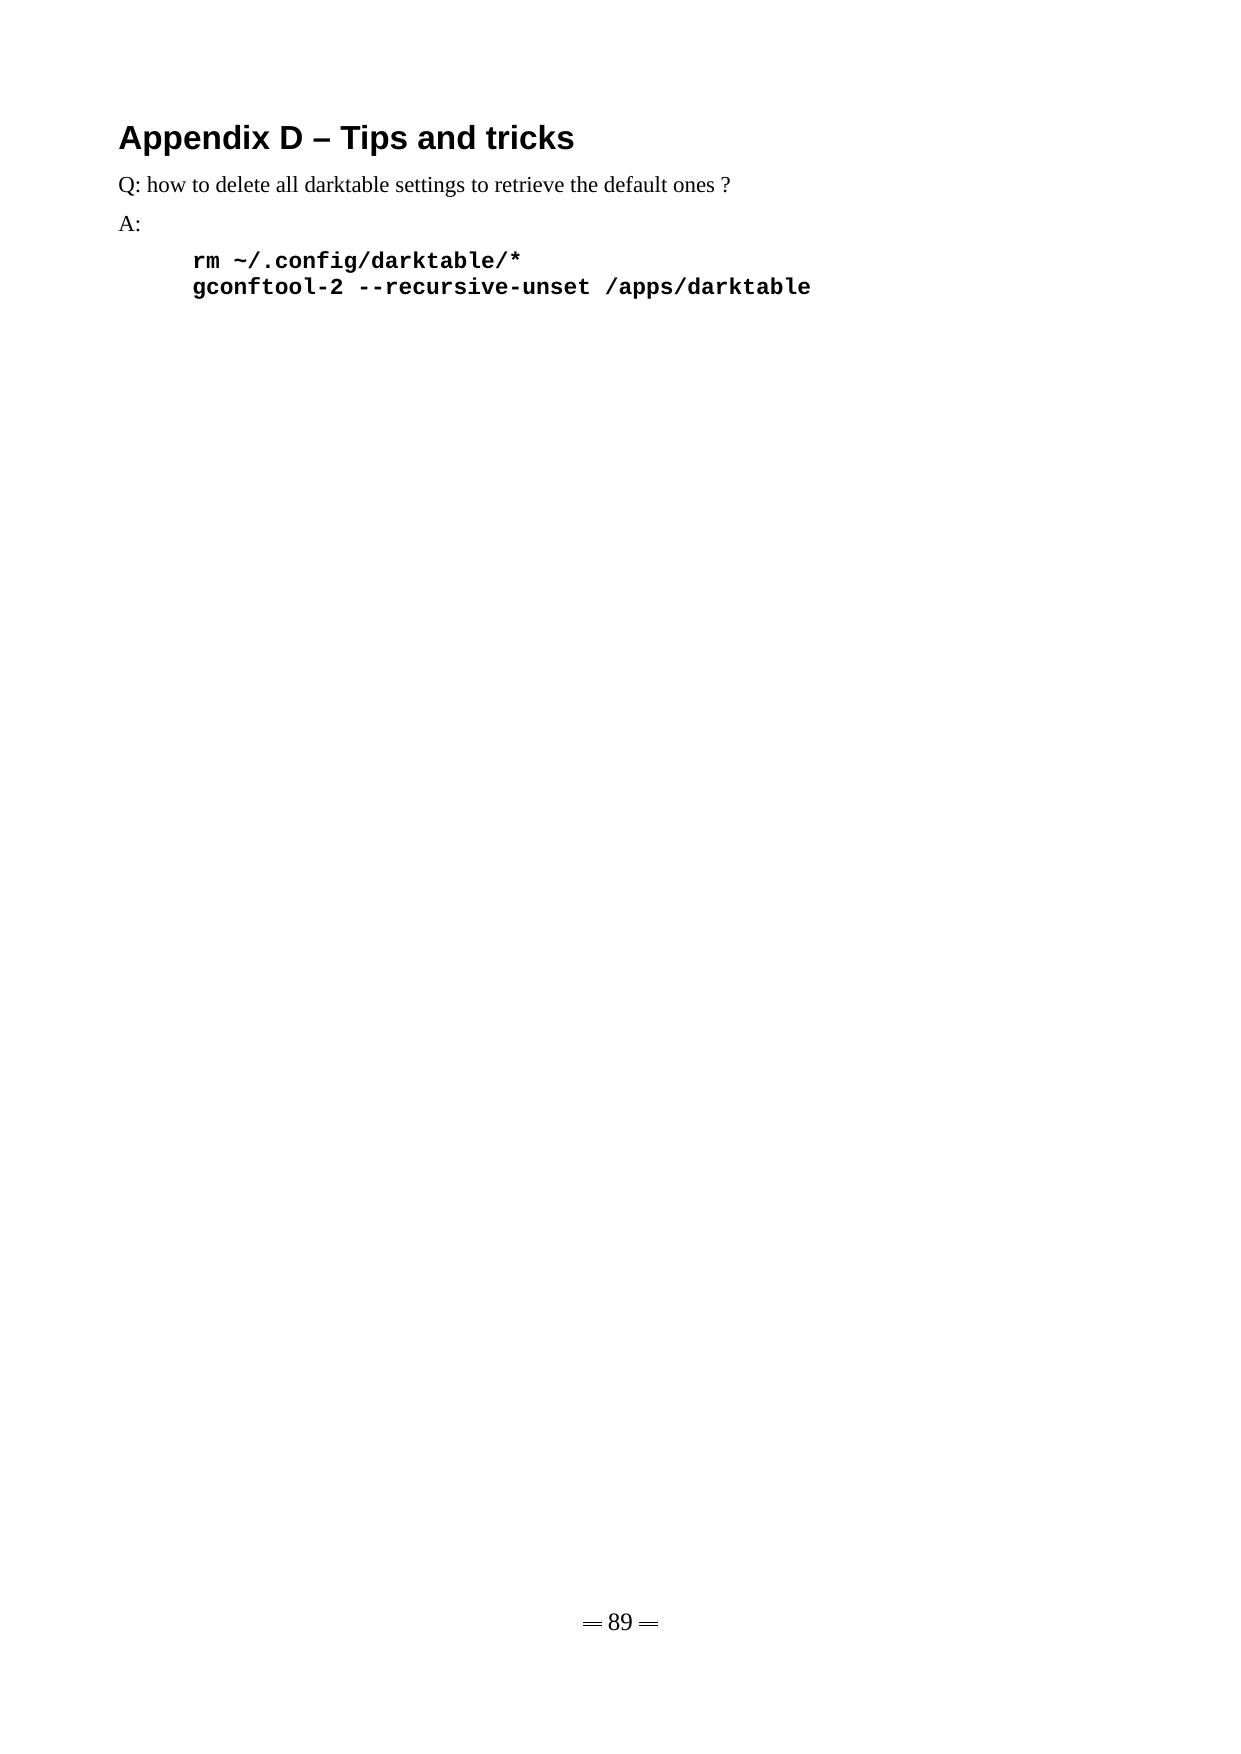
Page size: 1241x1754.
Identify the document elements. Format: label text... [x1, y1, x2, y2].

subtitle Appendix D – Tips and tricks [118, 118, 1122, 157]
text rm ~/.config/darktable/* gconftool-2 --recursive-unset /apps/darktable [192, 249, 1122, 301]
text A: [118, 210, 1122, 237]
text Q: how to delete all darktable settings to retrieve the default ones ? [118, 171, 1122, 198]
